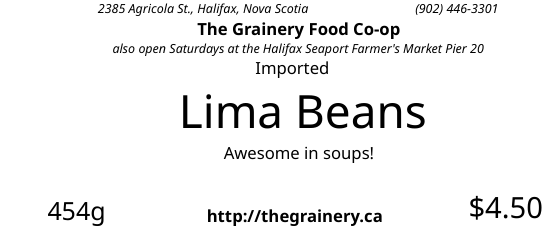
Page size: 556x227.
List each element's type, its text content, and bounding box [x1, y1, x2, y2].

table_cell http://thegrainery.ca [153, 185, 436, 227]
table_cell 454g [47, 185, 153, 227]
table_cell Imported Lima Beans Awesome in soups! [47, 57, 550, 184]
table_cell $4.50 [436, 185, 550, 227]
table_header 2385 Agricola St., Halifax, Nova Scotia (902) 446-3301 The Grainery Food Co-op also open Saturdays at the Halifax Seaport Farmer's Market Pier 20 [47, 0, 550, 57]
